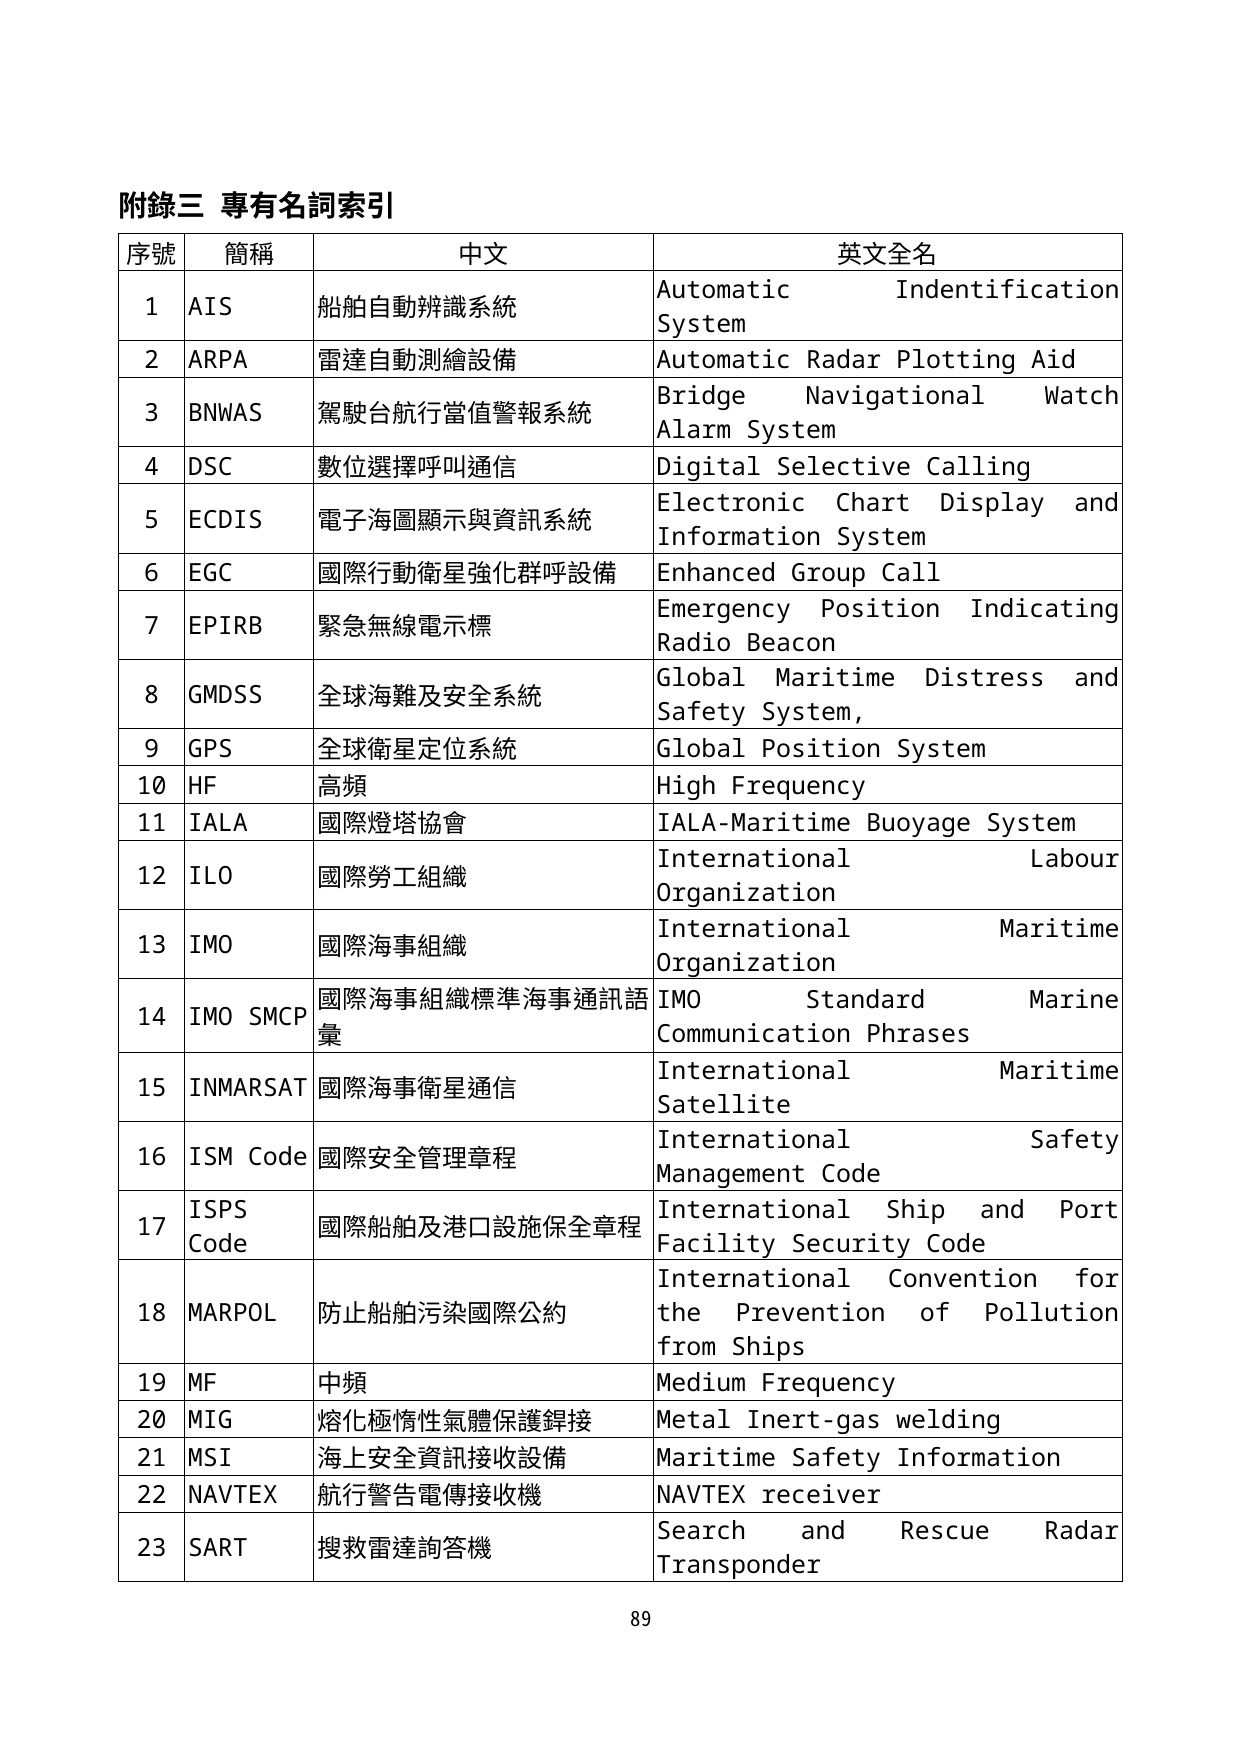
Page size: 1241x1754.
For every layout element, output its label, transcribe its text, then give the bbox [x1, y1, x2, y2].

table_cell Electronic Chart Display and Information System [654, 484, 1122, 552]
table_cell International Ship and Port Facility Security Code [654, 1191, 1122, 1259]
table_cell 國際船舶及港口設施保全章程 [314, 1191, 653, 1259]
table_cell Medium Frequency [654, 1364, 1122, 1400]
table_cell 國際行動衛星強化群呼設備 [314, 554, 653, 590]
table_cell Automatic Radar Plotting Aid [654, 341, 1122, 377]
table_cell IMO SMCP [185, 979, 313, 1052]
table_cell SART [185, 1513, 313, 1581]
table_cell Emergency Position Indicating Radio Beacon [654, 591, 1122, 659]
table_cell 8 [119, 660, 184, 728]
table_cell IALA-Maritime Buoyage System [654, 804, 1122, 840]
table_cell 電子海圖顯示與資訊系統 [314, 484, 653, 552]
table_cell 國際海事衛星通信 [314, 1053, 653, 1121]
table_cell 20 [119, 1401, 184, 1437]
table_cell 14 [119, 979, 184, 1052]
table_cell Global Maritime Distress and Safety System, [654, 660, 1122, 728]
table_header 英文全名 [654, 234, 1122, 270]
table_cell 雷達自動測繪設備 [314, 341, 653, 377]
table_cell 4 [119, 447, 184, 483]
table_cell DSC [185, 447, 313, 483]
table_cell 10 [119, 766, 184, 803]
table_cell Enhanced Group Call [654, 554, 1122, 590]
table_cell Metal Inert-gas welding [654, 1401, 1122, 1437]
table_cell 18 [119, 1260, 184, 1363]
table_cell 21 [119, 1438, 184, 1474]
table_cell GMDSS [185, 660, 313, 728]
table_cell 船舶自動辨識系統 [314, 271, 653, 339]
table_cell Search and Rescue Radar Transponder [654, 1513, 1122, 1581]
table_cell EGC [185, 554, 313, 590]
table_cell International Safety Management Code [654, 1122, 1122, 1190]
table_cell 全球衛星定位系統 [314, 729, 653, 765]
table_cell Automatic Indentification System [654, 271, 1122, 339]
table_cell Global Position System [654, 729, 1122, 765]
table_cell ISM Code [185, 1122, 313, 1190]
table_cell 海上安全資訊接收設備 [314, 1438, 653, 1474]
table_cell International Convention for the Prevention of Pollution from Ships [654, 1260, 1122, 1363]
table_cell 9 [119, 729, 184, 765]
table_cell 13 [119, 910, 184, 978]
table_cell 熔化極惰性氣體保護銲接 [314, 1401, 653, 1437]
table_cell ARPA [185, 341, 313, 377]
table_cell IALA [185, 804, 313, 840]
table_cell 航行警告電傳接收機 [314, 1476, 653, 1512]
table_cell International Maritime Satellite [654, 1053, 1122, 1121]
table_cell 15 [119, 1053, 184, 1121]
table_cell 防止船舶污染國際公約 [314, 1260, 653, 1363]
table_cell 國際海事組織 [314, 910, 653, 978]
table_cell INMARSAT [185, 1053, 313, 1121]
table_cell 6 [119, 554, 184, 590]
table_cell NAVTEX receiver [654, 1476, 1122, 1512]
table_cell EPIRB [185, 591, 313, 659]
table_cell 國際勞工組織 [314, 841, 653, 909]
table_cell BNWAS [185, 378, 313, 446]
table_cell International Labour Organization [654, 841, 1122, 909]
table_cell 國際燈塔協會 [314, 804, 653, 840]
table_cell ILO [185, 841, 313, 909]
table_cell IMO [185, 910, 313, 978]
table_cell 16 [119, 1122, 184, 1190]
table_cell 搜救雷達詢答機 [314, 1513, 653, 1581]
table_cell High Frequency [654, 766, 1122, 803]
table_cell 中頻 [314, 1364, 653, 1400]
table_cell 國際海事組織標準海事通訊語彙 [314, 979, 653, 1052]
table_cell 23 [119, 1513, 184, 1581]
table_cell MSI [185, 1438, 313, 1474]
table_cell 11 [119, 804, 184, 840]
table_cell Digital Selective Calling [654, 447, 1122, 483]
table_cell ECDIS [185, 484, 313, 552]
table_cell AIS [185, 271, 313, 339]
table_cell Bridge Navigational Watch Alarm System [654, 378, 1122, 446]
table_cell 12 [119, 841, 184, 909]
table_cell 17 [119, 1191, 184, 1259]
table_cell 19 [119, 1364, 184, 1400]
table_cell 數位選擇呼叫通信 [314, 447, 653, 483]
table_cell MIG [185, 1401, 313, 1437]
table_cell 7 [119, 591, 184, 659]
table_cell 高頻 [314, 766, 653, 803]
table_cell 駕駛台航行當值警報系統 [314, 378, 653, 446]
text 附錄三 專有名詞索引 [118, 180, 1122, 226]
table_cell International Maritime Organization [654, 910, 1122, 978]
table_header 序號 [119, 234, 184, 270]
table_cell 緊急無線電示標 [314, 591, 653, 659]
table_cell MF [185, 1364, 313, 1400]
table_cell 5 [119, 484, 184, 552]
table_cell ISPS Code [185, 1191, 313, 1259]
table_cell 3 [119, 378, 184, 446]
table_cell 全球海難及安全系統 [314, 660, 653, 728]
table_cell Maritime Safety Information [654, 1438, 1122, 1474]
table_cell 22 [119, 1476, 184, 1512]
table_cell IMO Standard Marine Communication Phrases [654, 979, 1122, 1052]
table_header 簡稱 [185, 234, 313, 270]
table_cell 2 [119, 341, 184, 377]
table_header 中文 [314, 234, 653, 270]
table_cell GPS [185, 729, 313, 765]
table_cell 1 [119, 271, 184, 339]
table_cell NAVTEX [185, 1476, 313, 1512]
table_cell MARPOL [185, 1260, 313, 1363]
table_cell HF [185, 766, 313, 803]
table_cell 國際安全管理章程 [314, 1122, 653, 1190]
